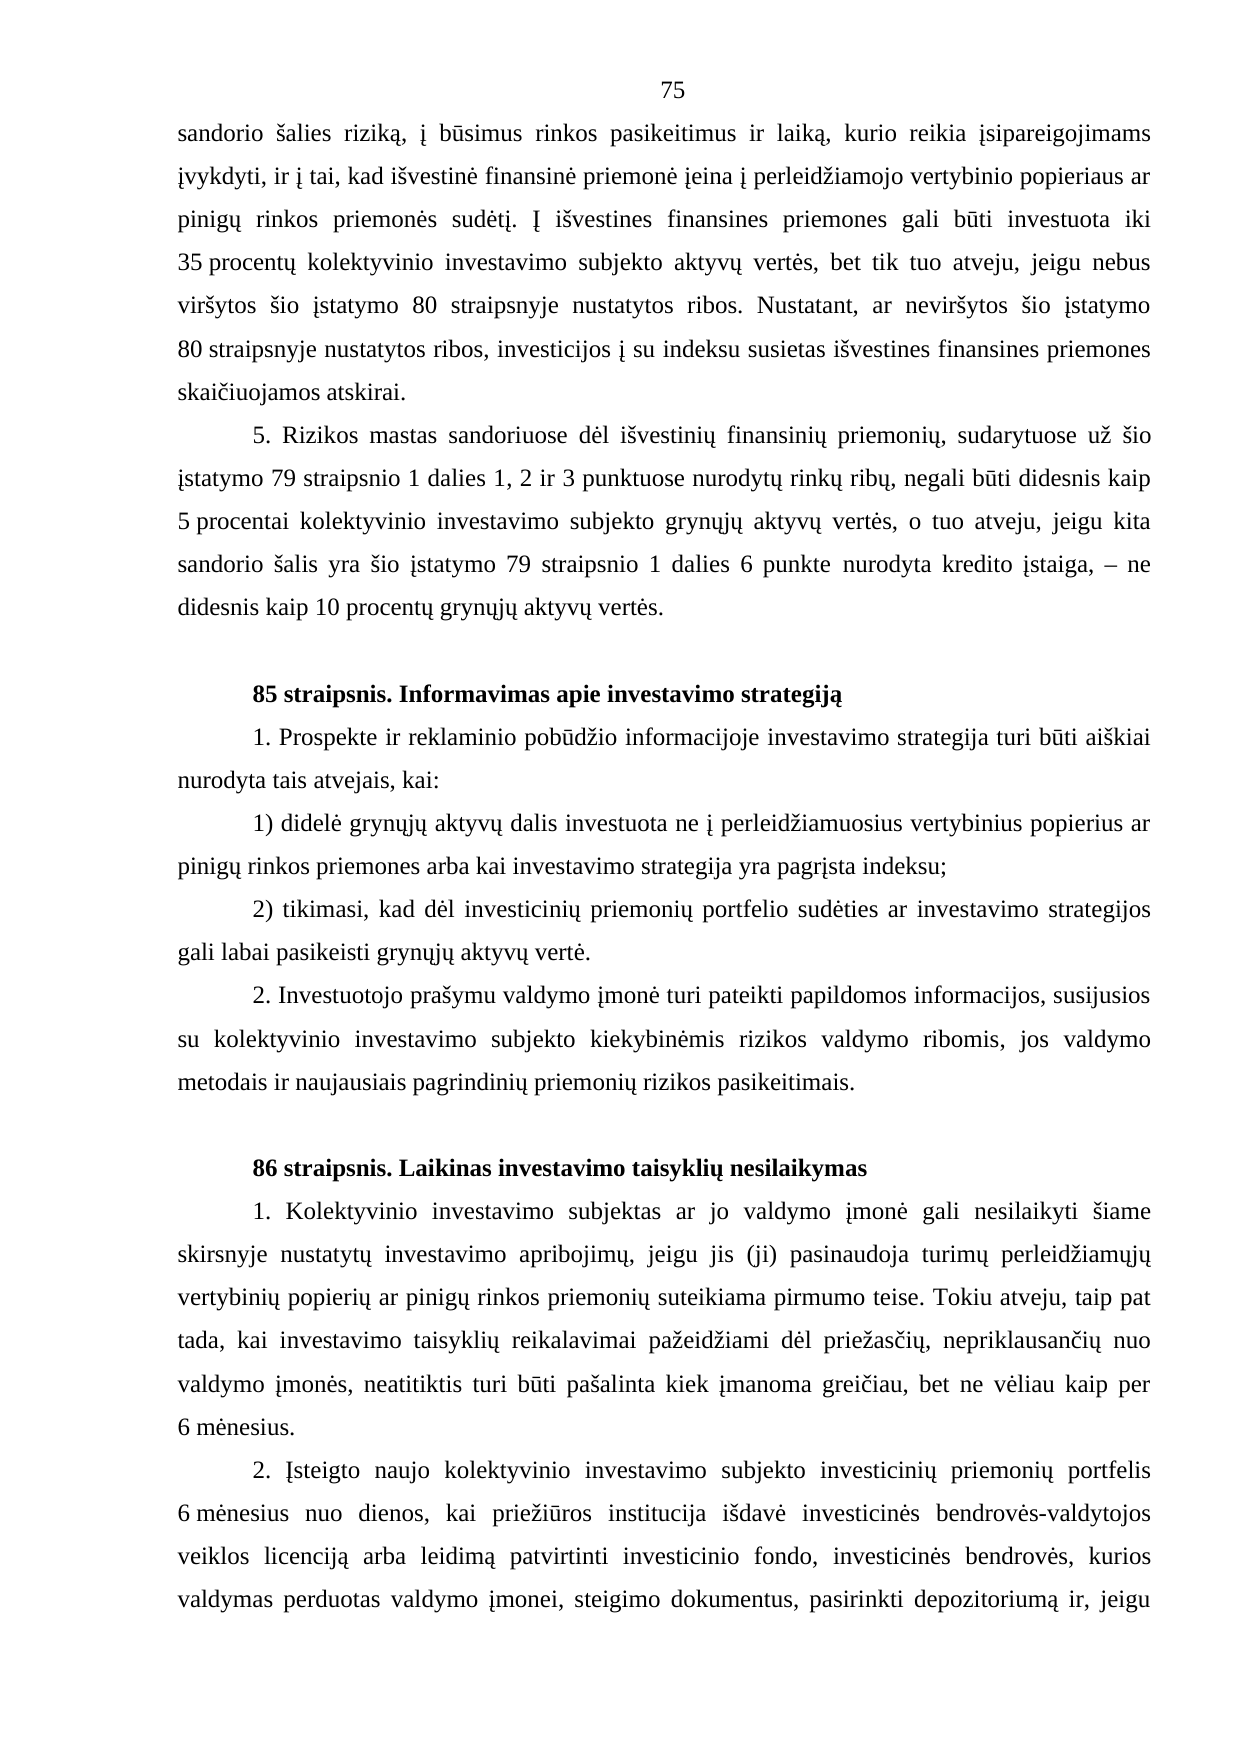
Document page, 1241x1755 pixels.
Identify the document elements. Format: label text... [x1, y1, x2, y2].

text 5. Rizikos mastas sandoriuose dėl išvestinių finansinių priemonių, sudarytuose už šio įstatymo 79 straipsnio 1 dalies 1, 2 ir 3 punktuose nurodytų rinkų ribų, negali būti didesnis kaip 5 procentai kolektyvinio investavimo subjekto grynųjų aktyvų vertės, o tuo atveju, jeigu kita sandorio šalis yra šio įstatymo 79 straipsnio 1 dalies 6 punkte nurodyta kredito įstaiga, – ne didesnis kaip 10 procentų grynųjų aktyvų vertės. [177, 420, 1152, 621]
text 85 straipsnis. Informavimas apie investavimo strategiją [252, 679, 1152, 707]
text 1. Kolektyvinio investavimo subjektas ar jo valdymo įmonė gali nesilaikyti šiame skirsnyje nustatytų investavimo apribojimų, jeigu jis (ji) pasinaudoja turimų perleidžiamųjų vertybinių popierių ar pinigų rinkos priemonių suteikiama pirmumo teise. Tokiu atveju, taip pat tada, kai investavimo taisyklių reikalavimai pažeidžiami dėl priežasčių, nepriklausančių nuo valdymo įmonės, neatitiktis turi būti pašalinta kiek įmanoma greičiau, bet ne vėliau kaip per 6 mėnesius. [177, 1196, 1152, 1441]
text 2. Investuotojo prašymu valdymo įmonė turi pateikti papildomos informacijos, susijusios su kolektyvinio investavimo subjekto kiekybinėmis rizikos valdymo ribomis, jos valdymo metodais ir naujausiais pagrindinių priemonių rizikos pasikeitimais. [177, 981, 1152, 1096]
text 1) didelė grynųjų aktyvų dalis investuota ne į perleidžiamuosius vertybinius popierius ar pinigų rinkos priemones arba kai investavimo strategija yra pagrįsta indeksu; [177, 808, 1152, 880]
text 1. Prospekte ir reklaminio pobūdžio informacijoje investavimo strategija turi būti aiškiai nurodyta tais atvejais, kai: [177, 722, 1152, 794]
text 86 straipsnis. Laikinas investavimo taisyklių nesilaikymas [252, 1153, 1152, 1182]
text sandorio šalies riziką, į būsimus rinkos pasikeitimus ir laiką, kurio reikia įsipareigojimams įvykdyti, ir į tai, kad išvestinė finansinė priemonė įeina į perleidžiamojo vertybinio popieriaus ar pinigų rinkos priemonės sudėtį. Į išvestines finansines priemones gali būti investuota iki 35 procentų kolektyvinio investavimo subjekto aktyvų vertės, bet tik tuo atveju, jeigu nebus viršytos šio įstatymo 80 straipsnyje nustatytos ribos. Nustatant, ar neviršytos šio įstatymo 80 straipsnyje nustatytos ribos, investicijos į su indeksu susietas išvestines finansines priemones skaičiuojamos atskirai. [177, 118, 1152, 406]
text 2. Įsteigto naujo kolektyvinio investavimo subjekto investicinių priemonių portfelis 6 mėnesius nuo dienos, kai priežiūros institucija išdavė investicinės bendrovės-valdytojos veiklos licenciją arba leidimą patvirtinti investicinio fondo, investicinės bendrovės, kurios valdymas perduotas valdymo įmonei, steigimo dokumentus, pasirinkti depozitoriumą ir, jeigu [177, 1455, 1152, 1613]
text 2) tikimasi, kad dėl investicinių priemonių portfelio sudėties ar investavimo strategijos gali labai pasikeisti grynųjų aktyvų vertė. [177, 894, 1152, 966]
